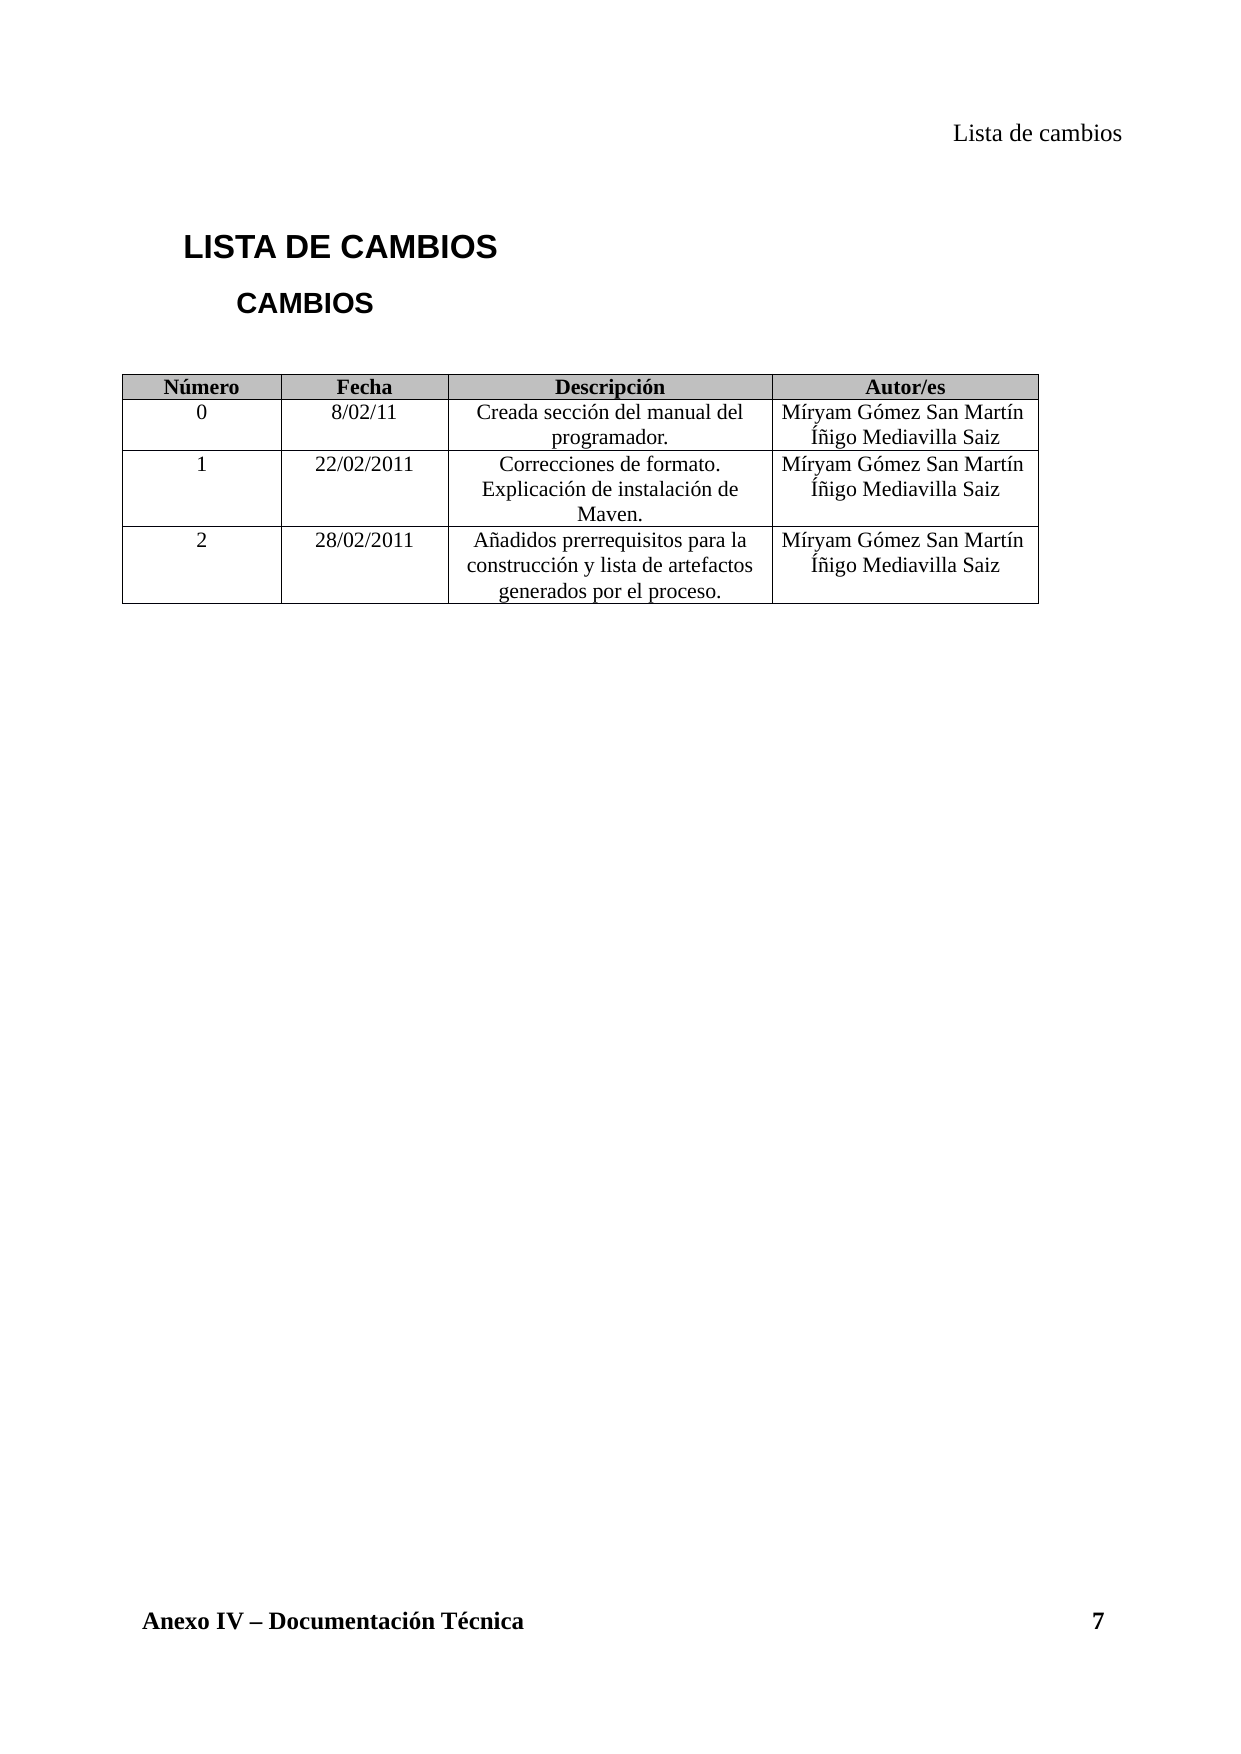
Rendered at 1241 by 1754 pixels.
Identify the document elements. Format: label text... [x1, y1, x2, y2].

table_cell Creada sección del manual del programador. [449, 400, 772, 449]
subtitle Lista de cambios [156, 227, 1122, 266]
table_cell Míryam Gómez San Martín Íñigo Mediavilla Saiz [773, 527, 1038, 603]
table_cell 2 [123, 527, 281, 603]
subtitle Cambios [177, 286, 1122, 320]
table_cell Míryam Gómez San Martín Íñigo Mediavilla Saiz [773, 451, 1038, 526]
table_header Fecha [282, 375, 448, 399]
table_cell Añadidos prerrequisitos para la construcción y lista de artefactos generados por el proceso. [449, 527, 772, 603]
table_header Autor/es [773, 375, 1038, 399]
table_cell 1 [123, 451, 281, 526]
table_header Número [123, 375, 281, 399]
table_cell 28/02/2011 [282, 527, 448, 603]
table_cell 0 [123, 400, 281, 449]
table_cell Correcciones de formato. Explicación de instalación de Maven. [449, 451, 772, 526]
table_cell 8/02/11 [282, 400, 448, 449]
table_header Descripción [449, 375, 772, 399]
table_cell Míryam Gómez San Martín Íñigo Mediavilla Saiz [773, 400, 1038, 449]
table_cell 22/02/2011 [282, 451, 448, 526]
